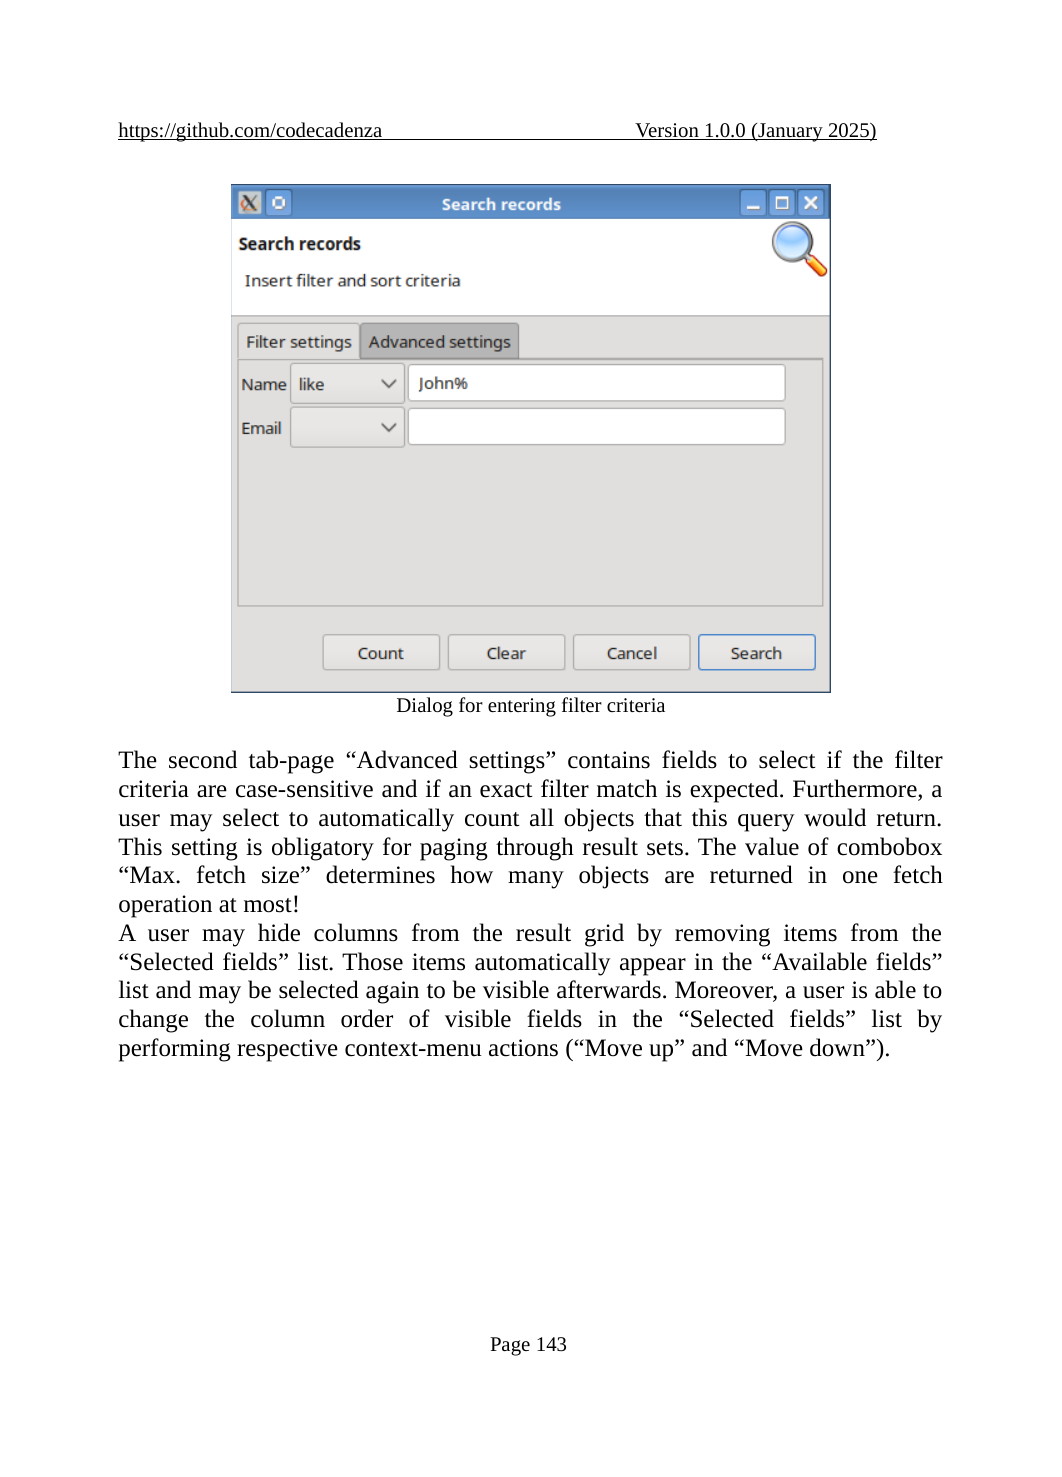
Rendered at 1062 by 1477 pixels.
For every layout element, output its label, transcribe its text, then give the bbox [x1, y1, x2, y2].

picture [231, 184, 831, 693]
text A user may hide columns from the result grid by removing items from the “Selected fields” list. Those items automatically appear in the “Available fields” list and may be selected again to be visible afterwards. Moreover, a user is able to change the column order of visible fields in the “Selected fields” list by performing respective context-menu actions (“Move up” and “Move down”). [118, 918, 944, 1062]
text The second tab-page “Advanced settings” contains fields to select if the filter criteria are case-sensitive and if an exact filter match is expected. Furthermore, a user may select to automatically count all objects that this query would return. This setting is obligatory for paging through result sets. The value of combobox “Max. fetch size” determines how many objects are returned in one fetch operation at most! [118, 746, 944, 918]
text Dialog for entering filter criteria [231, 693, 831, 717]
